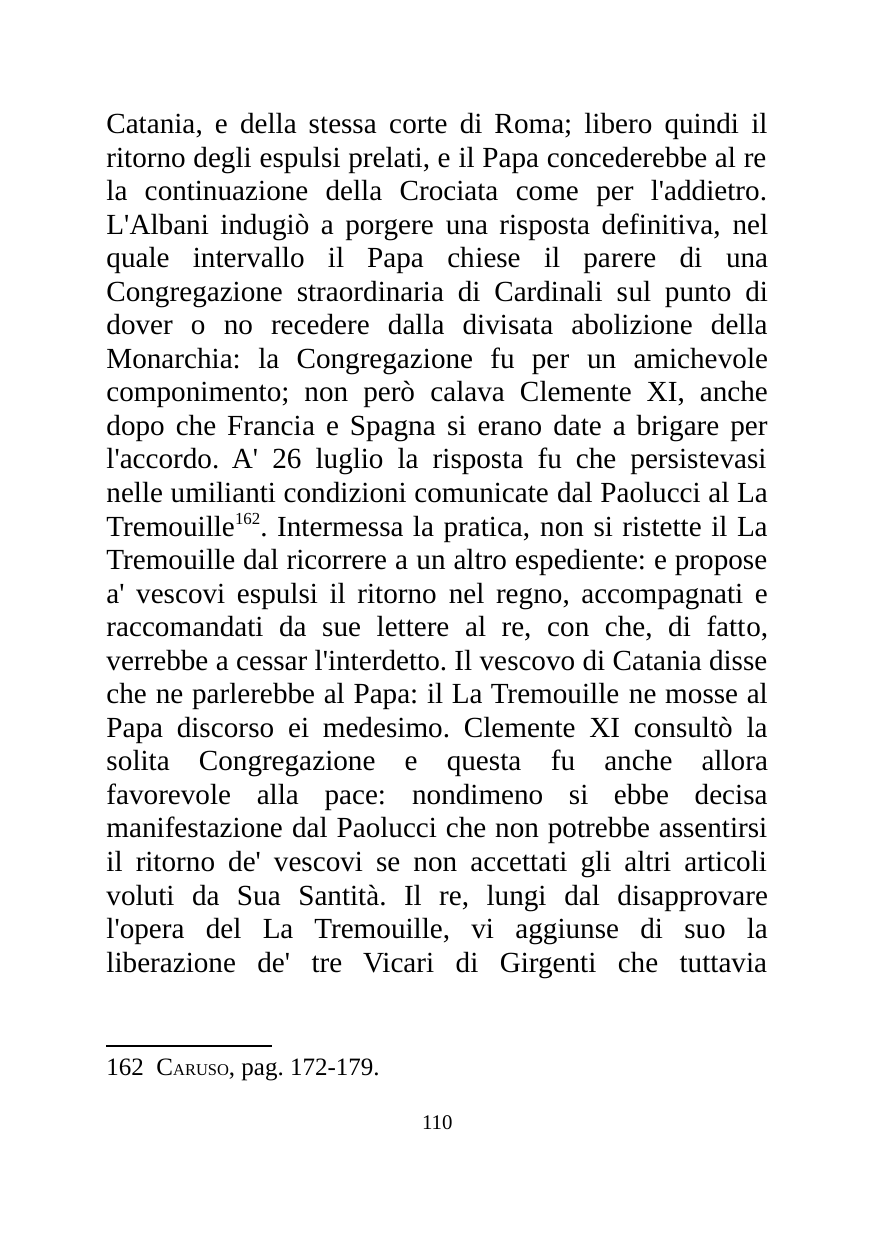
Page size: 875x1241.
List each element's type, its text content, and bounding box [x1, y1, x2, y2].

text Caruso, pag. 172-179. [106, 1052, 768, 1080]
text Catania, e della stessa corte di Roma; libero quindi il ritorno degli espulsi prelati, e il Papa concederebbe al re la continuazione della Crociata come per l'addietro. L'Albani indugiò a porgere una risposta definitiva, nel quale intervallo il Papa chiese il parere di una Congregazione straordinaria di Cardinali sul punto di dover o no recedere dalla divisata abolizione della Monarchia: la Congregazione fu per un amichevole componimento; non però calava Clemente XI, anche dopo che Francia e Spagna si erano date a brigare per l'accordo. A' 26 luglio la risposta fu che persistevasi nelle umilianti condizioni comunicate dal Paolucci al La Tremouille. Intermessa la pratica, non si ristette il La Tremouille dal ricorrere a un altro espediente: e propose a' vescovi espulsi il ritorno nel regno, accompagnati e raccomandati da sue lettere al re, con che, di fatto, verrebbe a cessar l'interdetto. Il vescovo di Catania disse che ne parlerebbe al Papa: il La Tremouille ne mosse al Papa discorso ei medesimo. Clemente XI consultò la solita Congregazione e questa fu anche allora favorevole alla pace: nondimeno si ebbe decisa manifestazione dal Paolucci che non potrebbe assentirsi il ritorno de' vescovi se non accettati gli altri articoli voluti da Sua Santità. Il re, lungi dal disapprovare l'opera del La Tremouille, vi aggiunse di suo la liberazione de' tre Vicari di Girgenti che tuttavia [106, 106, 768, 978]
